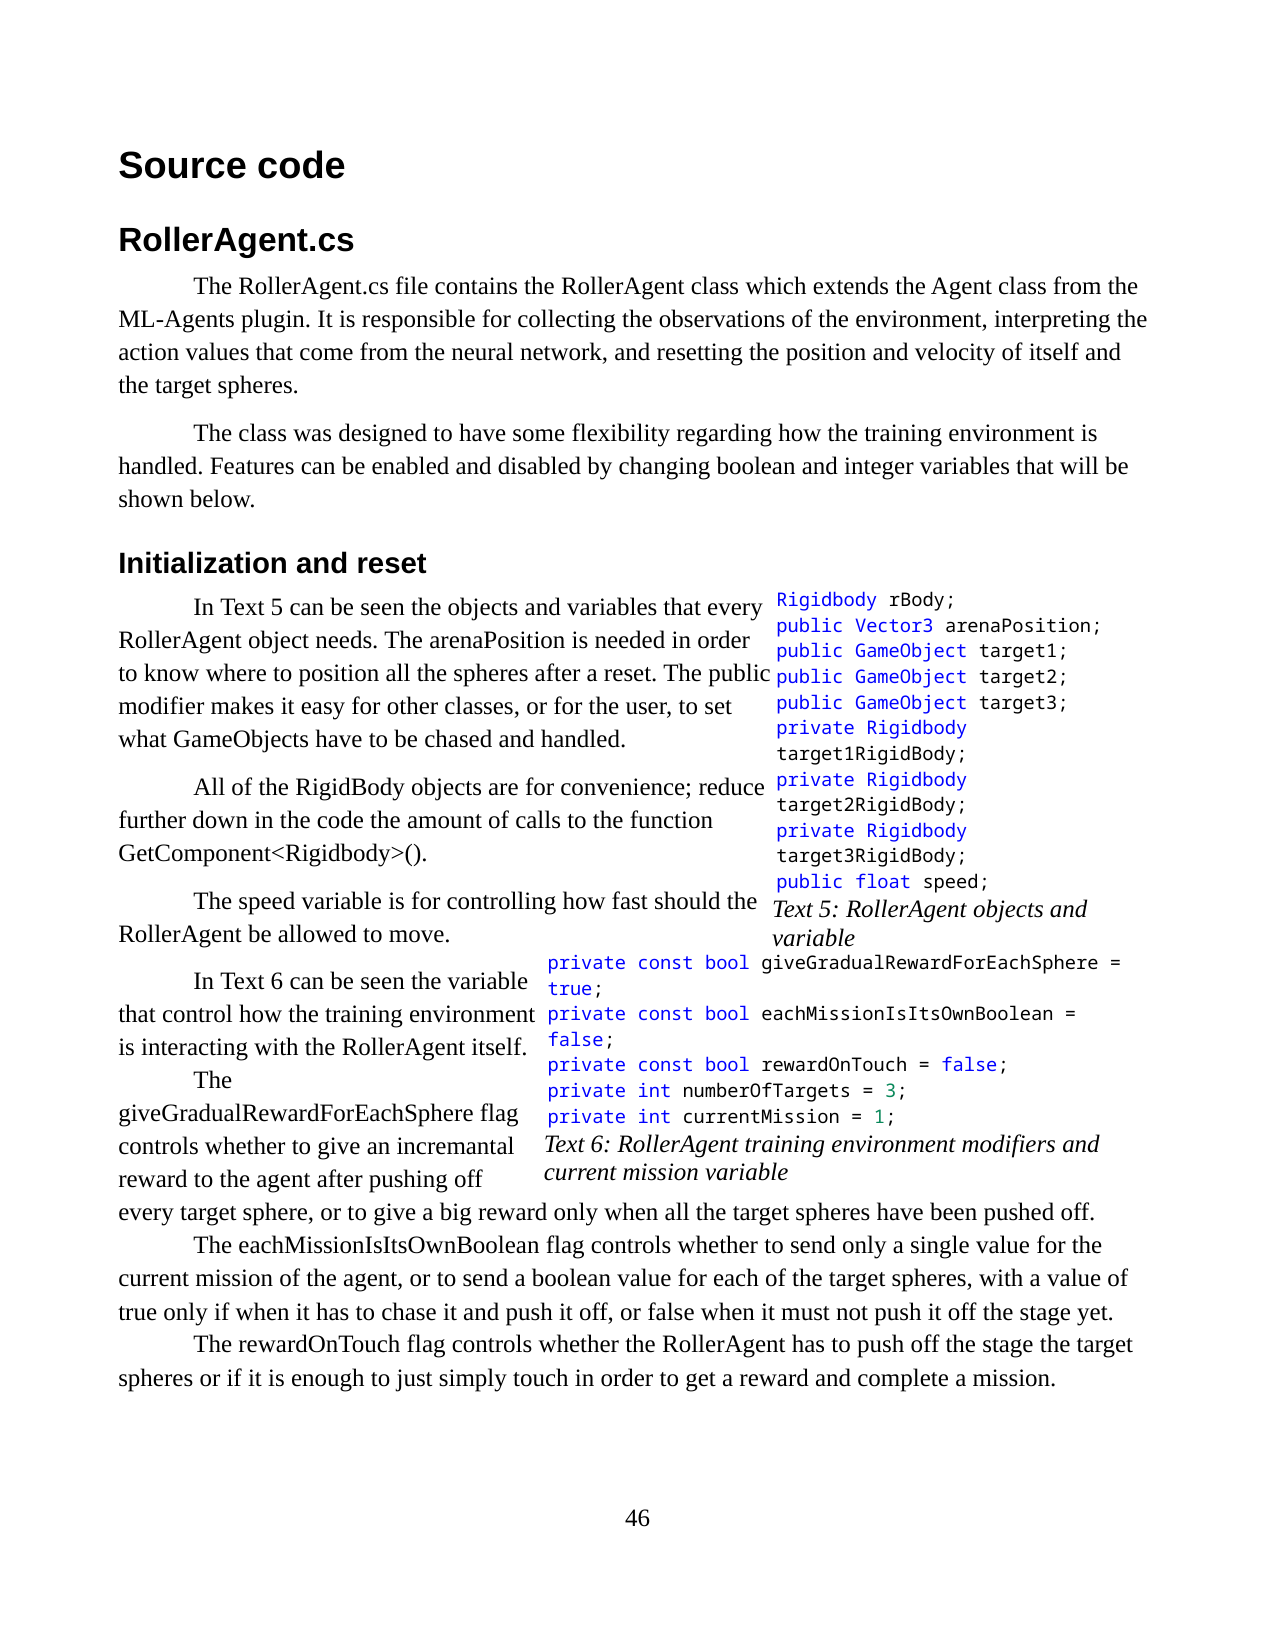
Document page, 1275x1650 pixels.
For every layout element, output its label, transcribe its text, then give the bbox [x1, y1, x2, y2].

text In Text 6 can be seen the variable that control how the training environment is interacting with the RollerAgent itself. [118, 966, 543, 1061]
text The rewardOnTouch flag controls whether the RollerAgent has to push off the stage the target spheres or if it is enough to just simply touch in order to get a reward and complete a mission. [118, 1329, 1157, 1391]
text [543, 949, 1144, 962]
text The speed variable is for controlling how fast should the RollerAgent be allowed to move. [118, 886, 772, 947]
text In Text 5 can be seen the objects and variables that every RollerAgent object needs. The arenaPosition is needed in order to know where to position all the spheres after a reset. The public modifier makes it easy for other classes, or for the user, to set what GameObjects have to be chased and handled. [118, 587, 1157, 753]
subtitle Source code [118, 143, 1157, 187]
subtitle Initialization and reset [118, 546, 1157, 580]
text The eachMissionIsItsOwnBoolean flag controls whether to send only a single value for the current mission of the agent, or to send a boolean value for each of the target spheres, with a value of true only if when it has to chase it and push it off, or false when it must not push it off the stage yet. [118, 1231, 1157, 1325]
text The class was designed to have some flexibility regarding how the training environment is handled. Features can be enabled and disabled by changing boolean and integer variables that will be shown below. [118, 418, 1157, 513]
text The RollerAgent.cs file contains the RollerAgent class which extends the Agent class from the ML-Agents plugin. It is responsible for collecting the observations of the environment, interpreting the action values that come from the neural network, and resetting the position and velocity of itself and the target spheres. [118, 271, 1157, 399]
text Text 5: RollerAgent objects and variable [772, 599, 1147, 952]
text The giveGradualRewardForEachSphere flag controls whether to give an incremantal reward to the agent after pushing off every target sphere, or to give a big reward only when all the target spheres have been pushed off. [118, 1065, 1157, 1226]
subtitle RollerAgent.cs [118, 220, 1157, 259]
text All of the RigidBody objects are for convenience; reduce further down in the code the amount of calls to the function GetComponent<Rigidbody>(). [118, 772, 772, 867]
text Text 6: RollerAgent training environment modifiers and current mission variable [543, 962, 1144, 1186]
